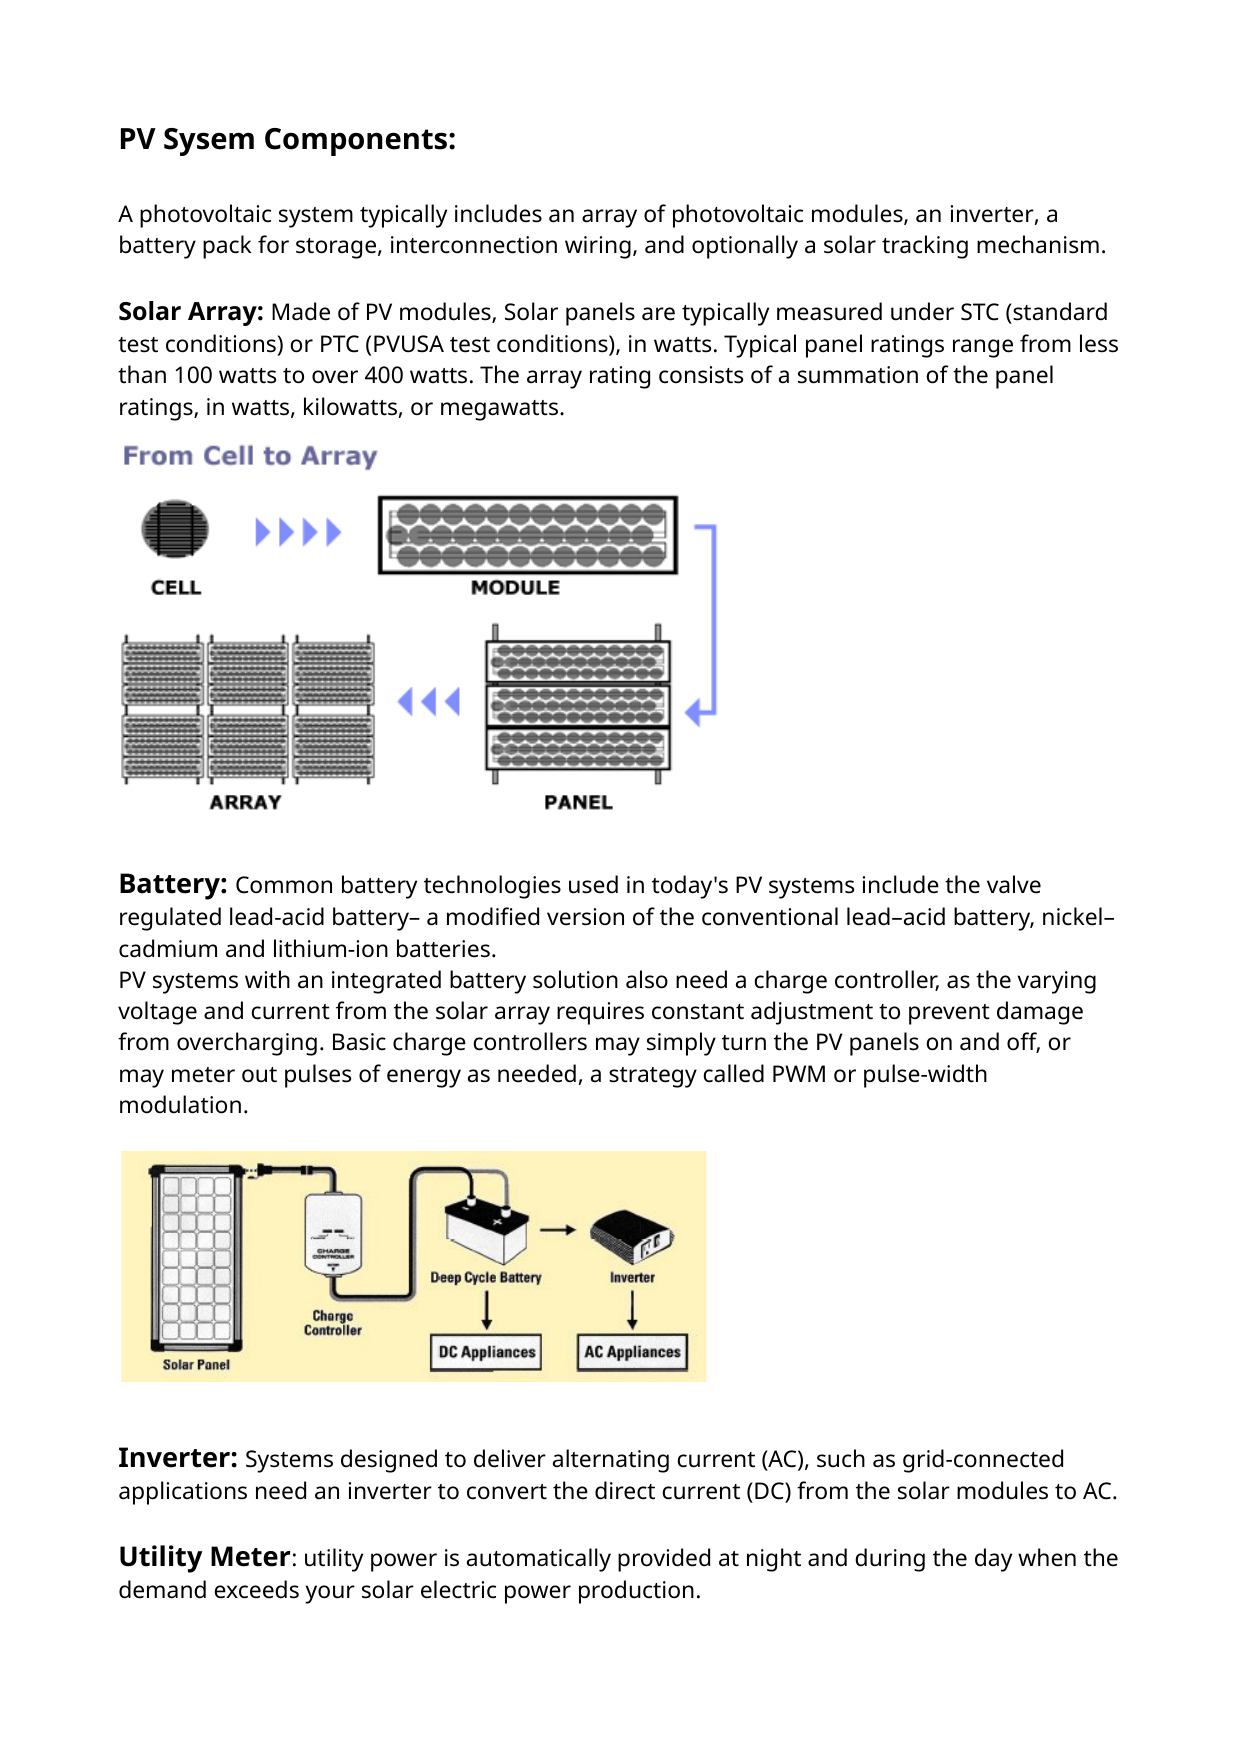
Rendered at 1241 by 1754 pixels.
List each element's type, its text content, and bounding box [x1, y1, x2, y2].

text A photovoltaic system typically includes an array of photovoltaic modules, an inverter, a battery pack for storage, interconnection wiring, and optionally a solar tracking mechanism. [118, 197, 1122, 260]
text Solar Array: Made of PV modules, Solar panels are typically measured under STC (standard test conditions) or PTC (PVUSA test conditions), in watts. Typical panel ratings range from less than 100 watts to over 400 watts. The array rating consists of a summation of the panel ratings, in watts, kilowatts, or megawatts. [118, 294, 1122, 422]
picture [121, 1151, 707, 1382]
text PV systems with an integrated battery solution also need a charge controller, as the varying voltage and current from the solar array requires constant adjustment to prevent damage from overcharging. Basic charge controllers may simply turn the PV panels on and off, or may meter out pulses of energy as needed, a strategy called PWM or pulse-width modulation. [118, 964, 1122, 1120]
text Inverter: Systems designed to deliver alternating current (AC), such as grid-connected applications need an inverter to convert the direct current (DC) from the solar modules to AC. [118, 1438, 1122, 1506]
text Utility Meter: utility power is automatically provided at night and during the day when the demand exceeds your solar electric power production. [118, 1537, 1122, 1606]
picture [120, 443, 745, 841]
text PV Sysem Components: [118, 118, 1122, 158]
text Battery: Common battery technologies used in today's PV systems include the valve regulated lead-acid battery– a modified version of the conventional lead–acid battery, nickel–cadmium and lithium-ion batteries. [118, 864, 1122, 964]
